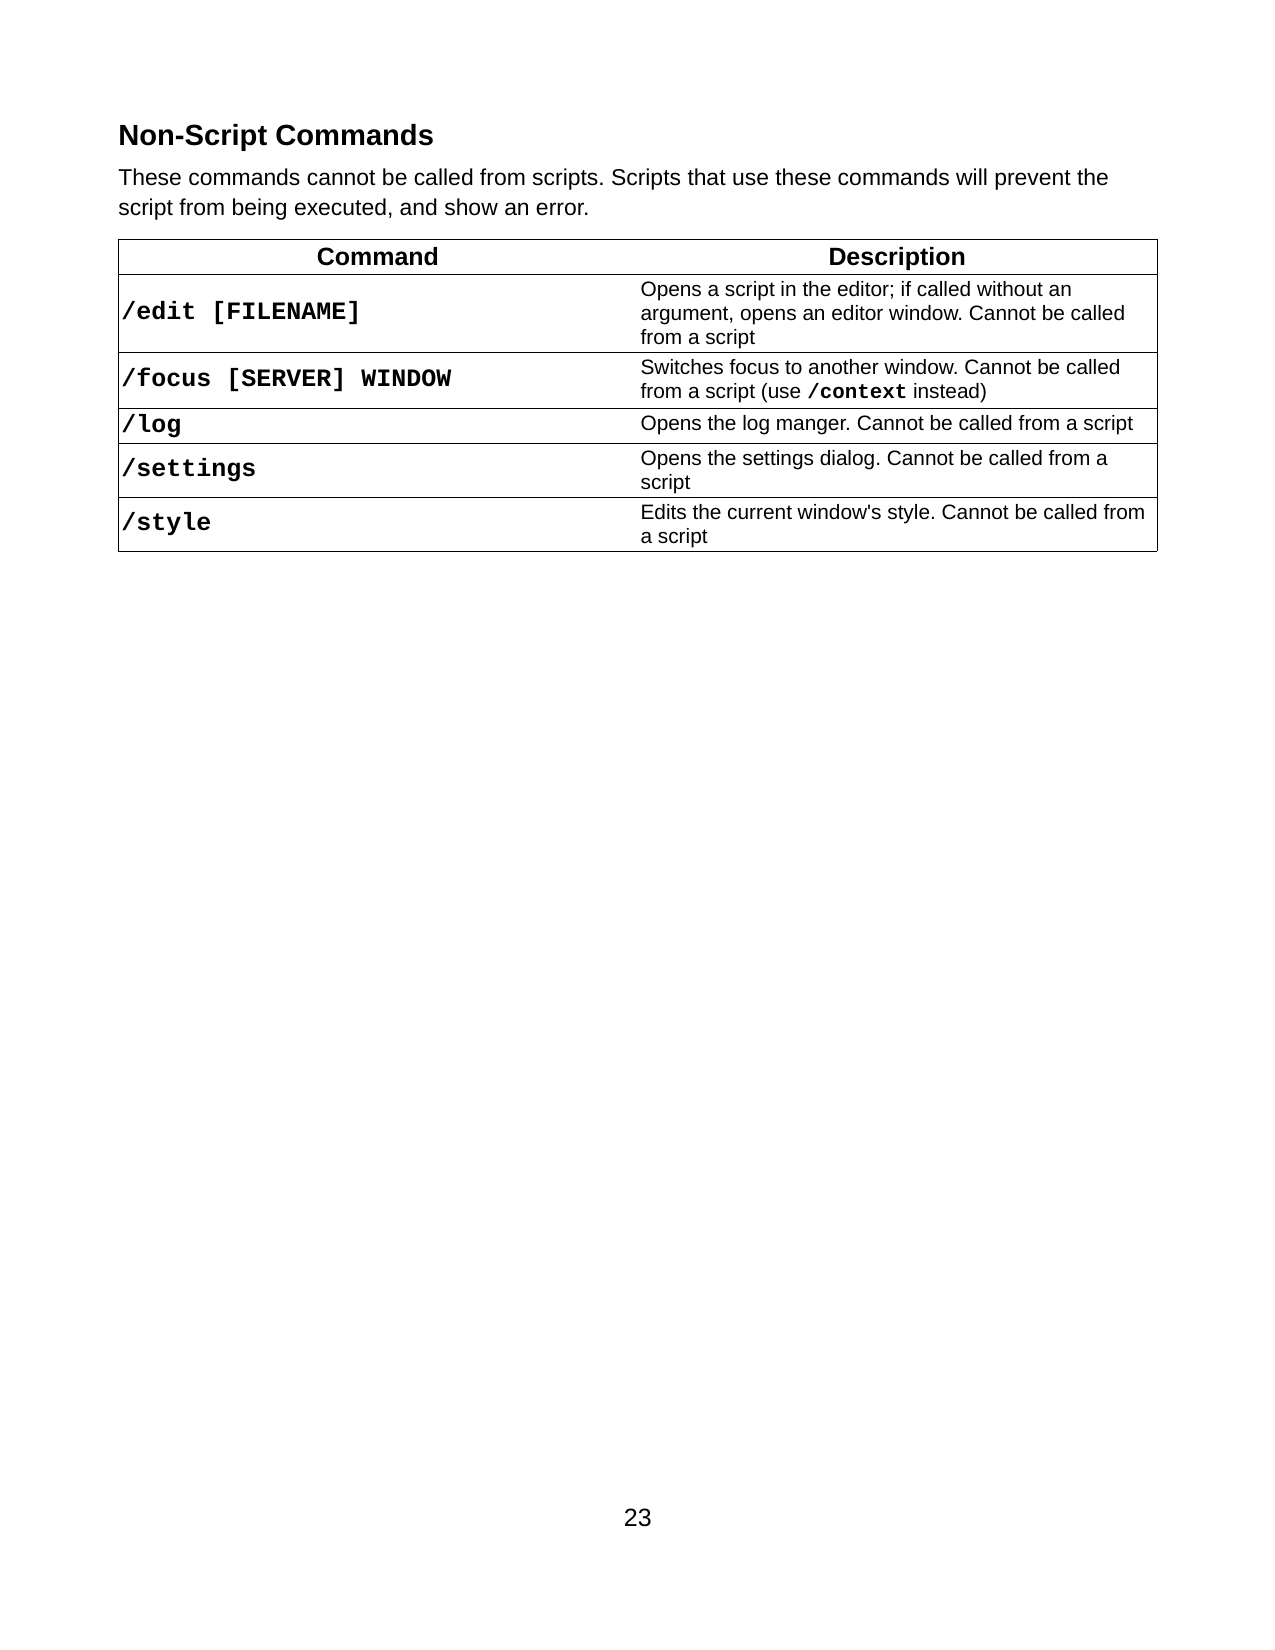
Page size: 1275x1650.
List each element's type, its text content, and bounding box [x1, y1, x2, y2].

table_cell /settings [119, 444, 637, 497]
table_cell Opens a script in the editor; if called without an argument, opens an editor window. Cannot be called from a script [638, 275, 1157, 352]
table_cell Edits the current window's style. Cannot be called from a script [638, 498, 1157, 551]
table_cell /style [119, 498, 637, 551]
table_cell Opens the log manger. Cannot be called from a script [638, 409, 1157, 442]
table_cell /log [119, 409, 637, 442]
table_cell /focus [SERVER] WINDOW [119, 353, 637, 408]
subtitle Non-Script Commands [118, 118, 1157, 152]
table_cell /edit [FILENAME] [119, 275, 637, 352]
table_header Description [638, 240, 1157, 274]
table_cell Opens the settings dialog. Cannot be called from a script [638, 444, 1157, 497]
table_header Command [119, 240, 637, 274]
table_cell Switches focus to another window. Cannot be called from a script (use /context instead) [638, 353, 1157, 408]
text These commands cannot be called from scripts. Scripts that use these commands will prevent the script from being executed, and show an error. [118, 164, 1157, 221]
